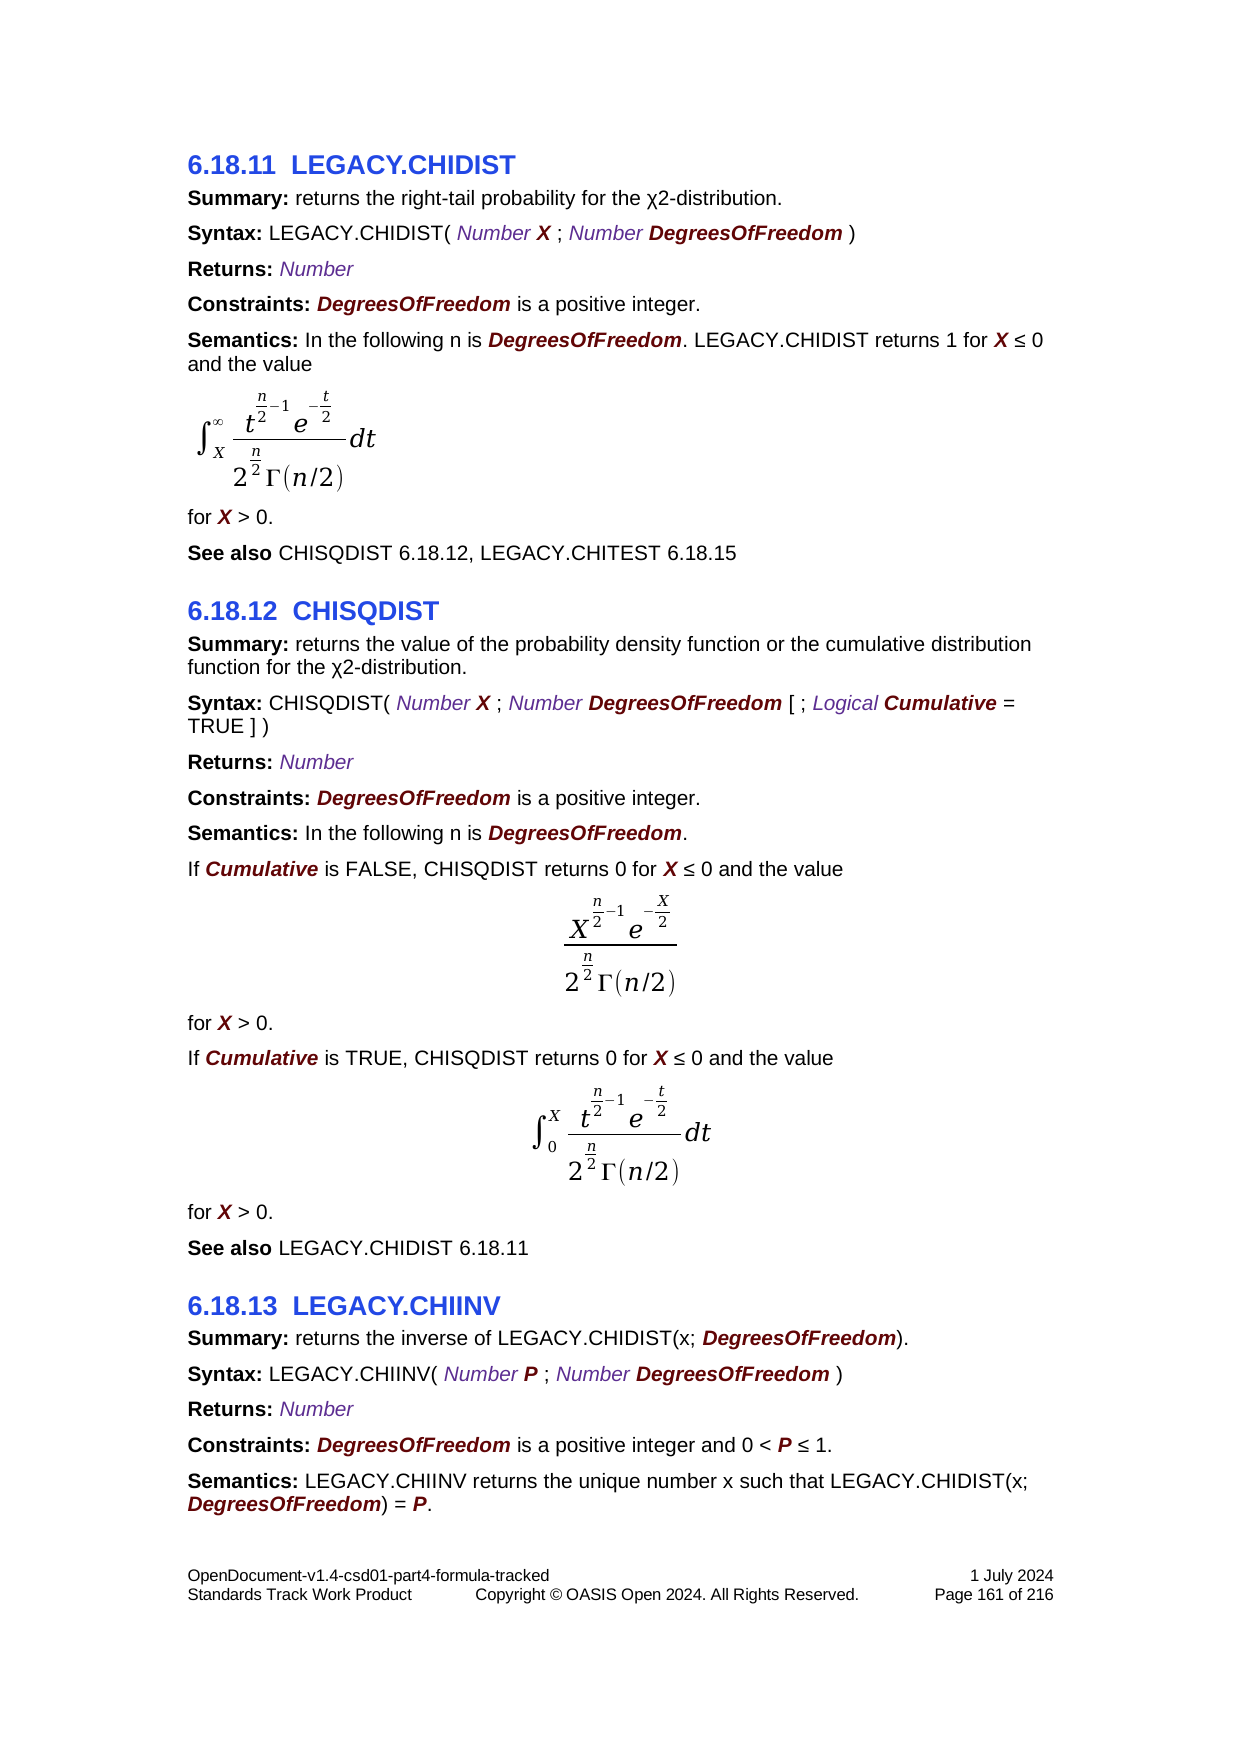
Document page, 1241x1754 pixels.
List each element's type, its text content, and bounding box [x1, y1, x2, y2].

text Constraints: DegreesOfFreedom is a positive integer. [187, 293, 1053, 316]
text Syntax: LEGACY.CHIINV( Number P ; Number DegreesOfFreedom ) [187, 1362, 1053, 1386]
subtitle LEGACY.CHIINV [187, 1291, 1053, 1321]
text for X > 0. [187, 1200, 1053, 1224]
subtitle LEGACY.CHIDIST [187, 150, 1053, 180]
text If Cumulative is TRUE, CHISQDIST returns 0 for X ≤ 0 and the value [187, 1047, 1053, 1070]
text Syntax: CHISQDIST( Number X ; Number DegreesOfFreedom [ ; Logical Cumulative = TRUE ] ) [187, 691, 1053, 738]
text Returns: Number [187, 750, 1053, 774]
text Returns: Number [187, 1398, 1053, 1421]
text Summary: returns the right-tail probability for the χ2-distribution. [187, 186, 1053, 209]
text See also LEGACY.CHIDIST 6.18.11 [187, 1236, 1053, 1259]
text Semantics: In the following n is DegreesOfFreedom. [187, 822, 1053, 845]
text for X > 0. [187, 506, 1053, 529]
text Constraints: DegreesOfFreedom is a positive integer. [187, 786, 1053, 809]
text See also CHISQDIST 6.18.12, LEGACY.CHITEST 6.18.15 [187, 541, 1053, 565]
text Semantics: In the following n is DegreesOfFreedom. LEGACY.CHIDIST returns 1 for X ≤ 0 and the value [187, 328, 1053, 376]
text Summary: returns the value of the probability density function or the cumulative distribution function for the χ2-distribution. [187, 632, 1053, 679]
text Summary: returns the inverse of LEGACY.CHIDIST(x; DegreesOfFreedom). [187, 1327, 1053, 1350]
subtitle CHISQDIST [187, 596, 1053, 626]
text Semantics: LEGACY.CHIINV returns the unique number x such that LEGACY.CHIDIST(x; DegreesOfFreedom) = P. [187, 1469, 1053, 1516]
text for X > 0. [187, 1011, 1053, 1034]
text Syntax: LEGACY.CHIDIST( Number X ; Number DegreesOfFreedom ) [187, 222, 1053, 245]
text Constraints: DegreesOfFreedom is a positive integer and 0 < P ≤ 1. [187, 1433, 1053, 1457]
text If Cumulative is FALSE, CHISQDIST returns 0 for X ≤ 0 and the value [187, 857, 1053, 881]
text Returns: Number [187, 257, 1053, 281]
